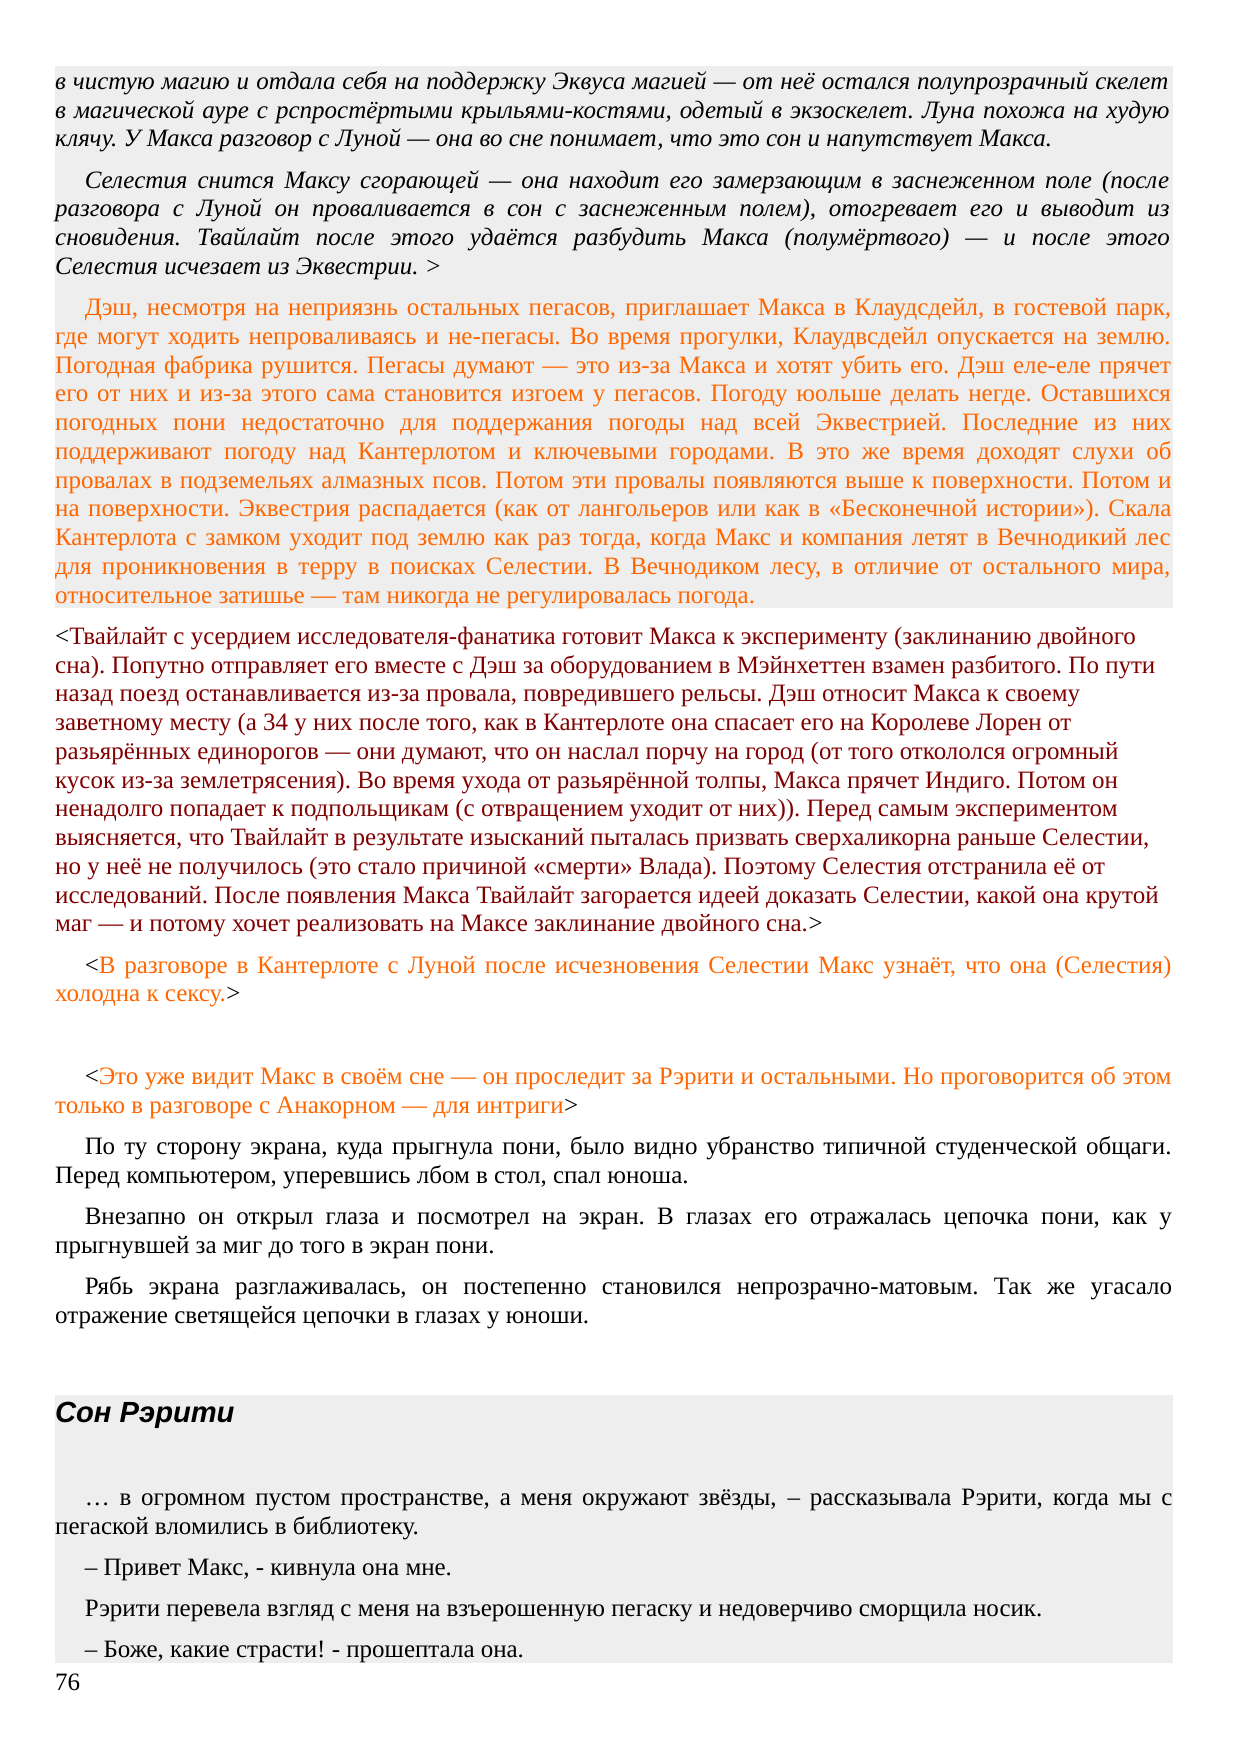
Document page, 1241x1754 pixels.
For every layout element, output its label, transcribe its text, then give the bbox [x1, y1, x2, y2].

text в чистую магию и отдала себя на поддержку Эквуса магией — от неё остался полупрозрачный скелет в магической ауре с рспростёртыми крыльями-костями, одетый в экзоскелет. Луна похожа на худую клячу. У Макса разговор с Луной — она во сне понимает, что это сон и напутствует Макса. [55, 66, 1173, 152]
text <Твайлайт с усердием исследователя-фанатика готовит Макса к эксперименту (заклинанию двойного сна). Попутно отправляет его вместе с Дэш за оборудованием в Мэйнхеттен взамен разбитого. По пути назад поезд останавливается из-за провала, повредившего рельсы. Дэш относит Макса к своему заветному месту (а 34 у них после того, как в Кантерлоте она спасает его на Королеве Лорен от разьярённых единорогов — они думают, что он наслал порчу на город (от того откололся огромный кусок из-за землетрясения). Во время ухода от разьярённой толпы, Макса прячет Индиго. Потом он ненадолго попадает к подпольщикам (с отвращением уходит от них)). Перед самым экспериментом выясняется, что Твайлайт в результате изысканий пыталась призвать сверхаликорна раньше Селестии, но у неё не получилось (это стало причиной «смерти» Влада). Поэтому Селестия отстранила её от исследований. После появления Макса Твайлайт загорается идеей доказать Селестии, какой она крутой маг — и потому хочет реализовать на Максе заклинание двойного сна.> [55, 621, 1173, 937]
text <Это уже видит Макс в своём сне — он проследит за Рэрити и остальными. Но проговорится об этом только в разговоре с Анакорном — для интриги> [55, 1061, 1173, 1118]
text … в огромном пустом пространстве, а меня окружают звёзды, – рассказывала Рэрити, когда мы с пегаской вломились в библиотеку. [55, 1482, 1173, 1539]
text Внезапно он открыл глаза и посмотрел на экран. В глазах его отражалась цепочка пони, как у прыгнувшей за миг до того в экран пони. [55, 1201, 1173, 1258]
text Селестия снится Максу сгорающей — она находит его замерзающим в заснеженном поле (после разговора с Луной он проваливается в сон с заснеженным полем), отогревает его и выводит из сновидения. Твайлайт после этого удаётся разбудить Макса (полумёртвого) — и после этого Селестия исчезает из Эквестрии. > [55, 165, 1173, 280]
text – Привет Макс, - кивнула она мне. [55, 1552, 1173, 1581]
text Дэш, несмотря на неприязнь остальных пегасов, приглашает Макса в Клаудсдейл, в гостевой парк, где могут ходить непроваливаясь и не-пегасы. Во время прогулки, Клаудвсдейл опускается на землю. Погодная фабрика рушится. Пегасы думают — это из-за Макса и хотят убить его. Дэш еле-еле прячет его от них и из-за этого сама становится изгоем у пегасов. Погоду юольше делать негде. Оставшихся погодных пони недостаточно для поддержания погоды над всей Эквестрией. Последние из них поддерживают погоду над Кантерлотом и ключевыми городами. В это же время доходят слухи об провалах в подземельях алмазных псов. Потом эти провалы появляются выше к поверхности. Потом и на поверхности. Эквестрия распадается (как от лангольеров или как в «Бесконечной истории»). Скала Кантерлота с замком уходит под землю как раз тогда, когда Макс и компания летят в Вечнодикий лес для проникновения в терру в поисках Селестии. В Вечнодиком лесу, в отличие от остального мира, относительное затишье — там никогда не регулировалась погода. [55, 292, 1173, 608]
text <В разговоре в Кантерлоте с Луной после исчезновения Селестии Макс узнаёт, что она (Селестия) холодна к сексу.> [55, 950, 1173, 1007]
subtitle Сон Рэрити [55, 1395, 1173, 1428]
text Рябь экрана разглаживалась, он постепенно становился непрозрачно-матовым. Так же угасало отражение светящейся цепочки в глазах у юноши. [55, 1271, 1173, 1328]
text Рэрити перевела взгляд с меня на взъерошенную пегаску и недоверчиво сморщила носик. [55, 1593, 1173, 1622]
text – Боже, какие страсти! - прошептала она. [55, 1634, 1173, 1663]
text По ту сторону экрана, куда прыгнула пони, было видно убранство типичной студенческой общаги. Перед компьютером, уперевшись лбом в стол, спал юноша. [55, 1131, 1173, 1188]
